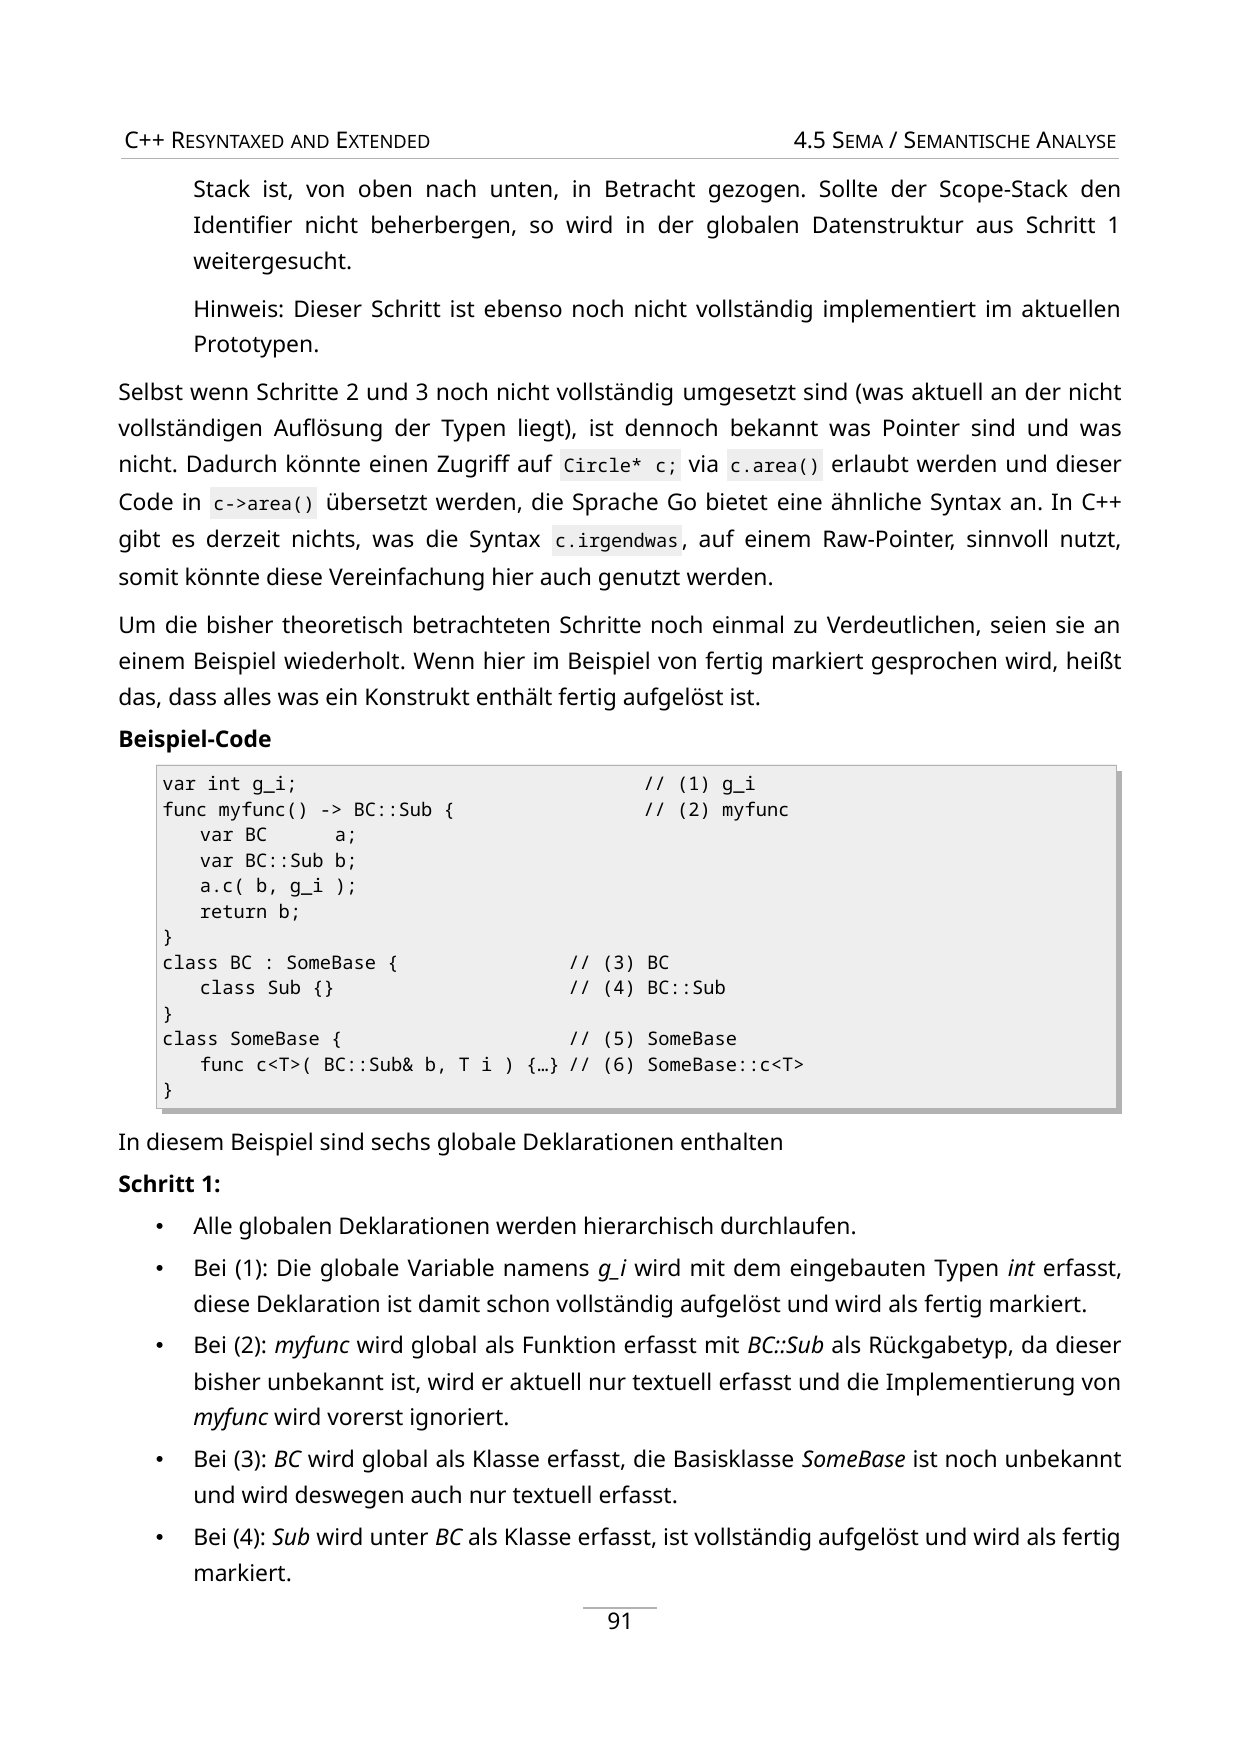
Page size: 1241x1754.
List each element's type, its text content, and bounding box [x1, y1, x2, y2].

text var int g_i; // (1) g_i func myfunc() -> BC::Sub { // (2) myfunc var BC a; var BC::Sub b; a.c( b, g_i ); return b; } class BC : SomeBase { // (3) BC class Sub {} // (4) BC::Sub } class SomeBase { // (5) SomeBase func c<T>( BC::Sub& b, T i ) {…} // (6) SomeBase::c<T> [157, 766, 1116, 1071]
subtitle In diesem Beispiel sind sechs globale Deklarationen enthalten [118, 1126, 1122, 1157]
subtitle Schritt 1: [118, 1168, 1122, 1199]
list Um die bisher theoretisch betrachteten Schritte noch einmal zu Verdeutlichen, seien sie an einem Beispiel wiederholt. Wenn hier im Beispiel von fertig markiert gesprochen wird, heißt das, dass alles was ein Konstrukt enthält fertig aufgelöst ist. [118, 609, 1122, 712]
list Bei (4): Sub wird unter BC als Klasse erfasst, ist vollständig aufgelöst und wird als fertig markiert. [156, 1521, 1122, 1588]
text Stack ist, von oben nach unten, in Betracht gezogen. Sollte der Scope-Stack den Identifier nicht beherbergen, so wird in der globalen Datenstruktur aus Schritt 1 weitergesucht. [193, 173, 1122, 276]
list Beispiel-Code [118, 723, 1122, 754]
list Bei (1): Die globale Variable namens g_i wird mit dem eingebauten Typen int erfasst, diese Deklaration ist damit schon vollständig aufgelöst und wird als fertig markiert. [156, 1252, 1122, 1319]
list Bei (3): BC wird global als Klasse erfasst, die Basisklasse SomeBase ist noch unbekannt und wird deswegen auch nur textuell erfasst. [156, 1443, 1122, 1510]
text } [157, 1071, 1116, 1108]
text Selbst wenn Schritte 2 und 3 noch nicht vollständig umgesetzt sind (was aktuell an der nicht vollständigen Auflösung der Typen liegt), ist dennoch bekannt was Pointer sind und was nicht. Dadurch könnte einen Zugriff auf Circle* c; via c.area() erlaubt werden und dieser Code in c->area() übersetzt werden, die Sprache Go bietet eine ähnliche Syntax an. In C++ gibt es derzeit nichts, was die Syntax c.irgendwas, auf einem Raw-Pointer, sinnvoll nutzt, somit könnte diese Vereinfachung hier auch genutzt werden. [118, 376, 1122, 592]
text Hinweis: Dieser Schritt ist ebenso noch nicht vollständig implementiert im aktuellen Prototypen. [193, 292, 1122, 360]
list Bei (2): myfunc wird global als Funktion erfasst mit BC::Sub als Rückgabetyp, da dieser bisher unbekannt ist, wird er aktuell nur textuell erfasst und die Implementierung von myfunc wird vorerst ignoriert. [156, 1329, 1122, 1433]
list Alle globalen Deklarationen werden hierarchisch durchlaufen. [156, 1210, 1122, 1241]
